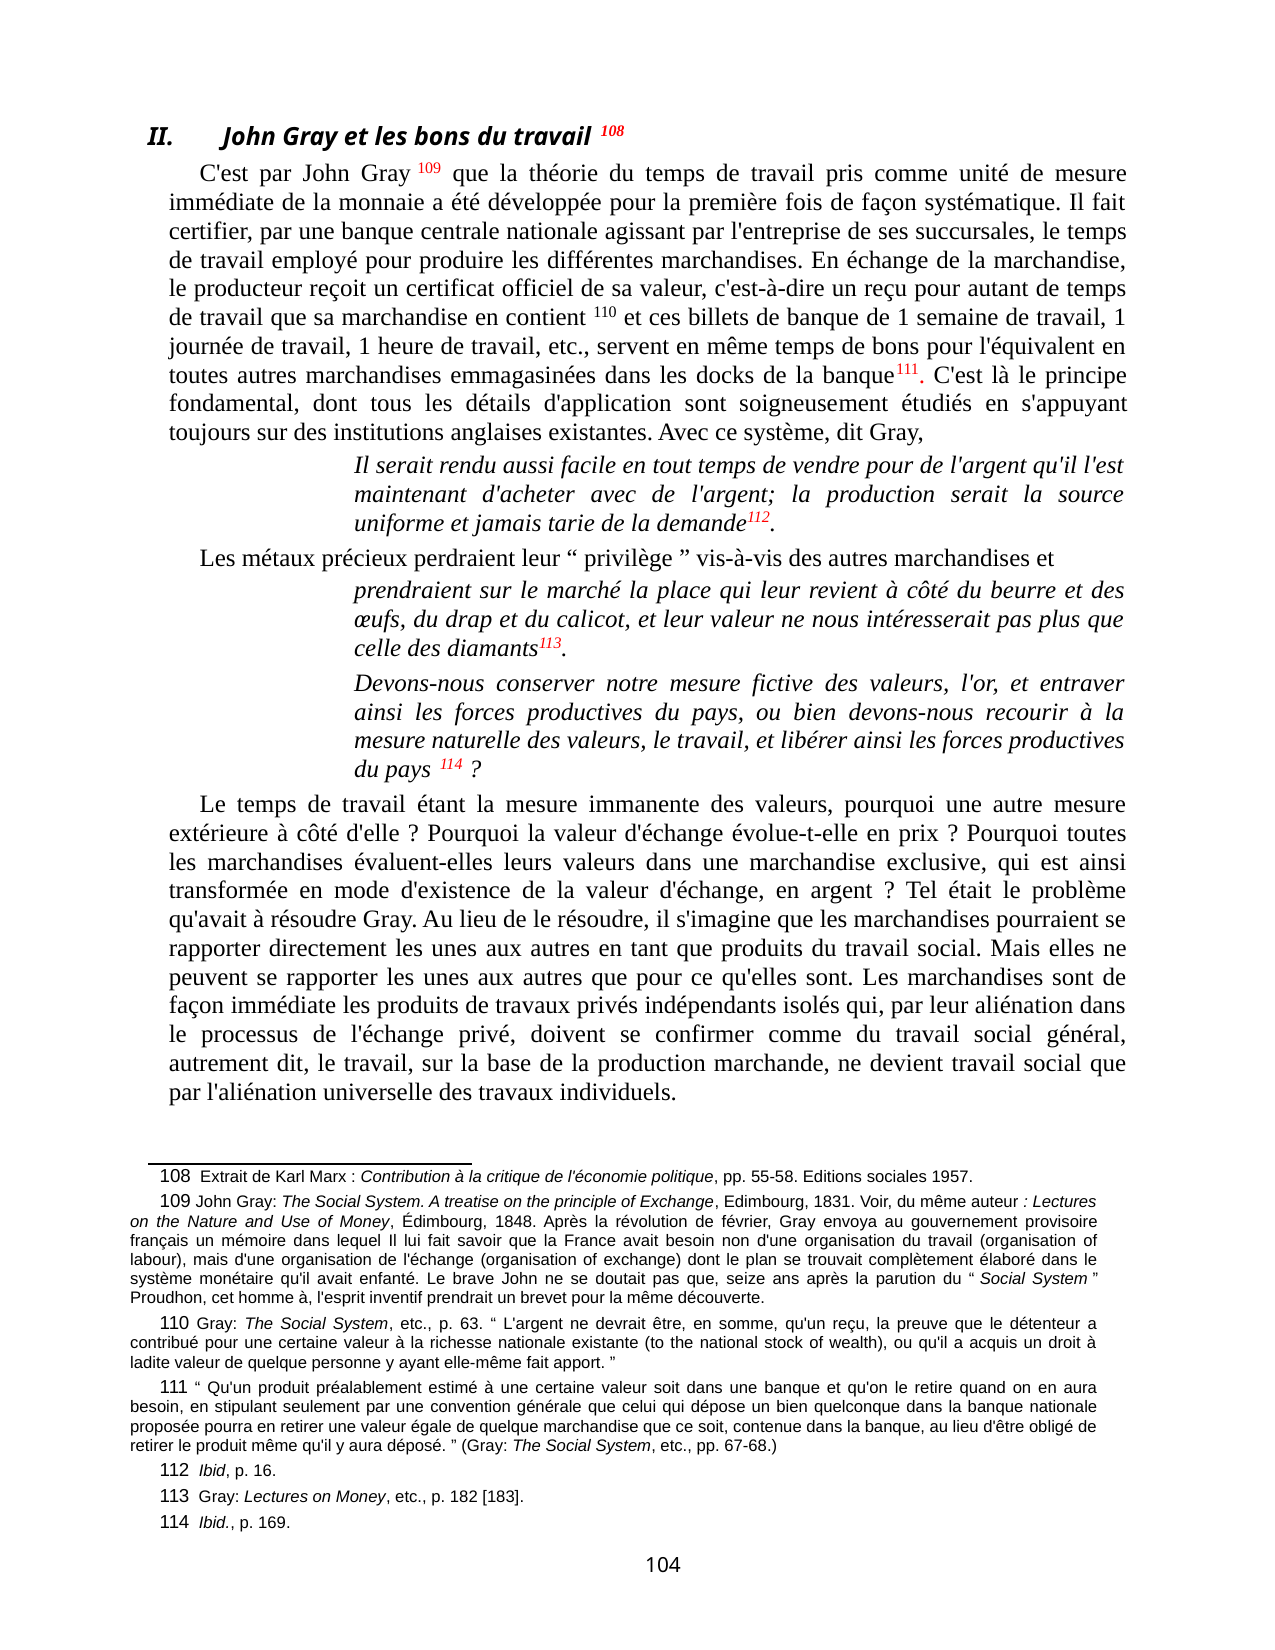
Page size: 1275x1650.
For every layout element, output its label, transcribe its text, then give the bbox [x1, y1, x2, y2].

text Ibid, p. 16. [130, 1459, 1098, 1481]
text Gray: The Social System, etc., p. 63. “ L'argent ne devrait être, en somme, qu'un reçu, la preuve que le détenteur a contribué pour une certaine valeur à la richesse nationale existante (to the national stock of wealth), ou qu'il a acquis un droit à ladite valeur de quelque personne y ayant elle-même fait apport. ” [130, 1312, 1098, 1372]
text John Gray: The Social System. A treatise on the principle of Exchange, Edimbourg, 1831. Voir, du même auteur : Lectures on the Nature and Use of Money, Édimbourg, 1848. Après la révolution de février, Gray envoya au gouvernement provisoire français un mémoire dans lequel Il lui fait savoir que la France avait besoin non d'une organisation du travail (organisation of labour), mais d'une organisation de l'échange (organisation of exchange) dont le plan se trouvait complètement élaboré dans le système monétaire qu'il avait enfanté. Le brave John ne se doutait pas que, seize ans après la parution du “ Social System ” Proudhon, cet homme à, l'esprit inventif prendrait un brevet pour la même découverte. [130, 1190, 1098, 1307]
text Les métaux précieux perdraient leur “ privilège ” vis-à-vis des autres marchandises et [168, 543, 1127, 571]
text Extrait de Karl Marx : Contribution à la critique de l'économie politique, pp. 55-58. Editions sociales 1957. [130, 1164, 1098, 1186]
text “ Qu'un produit préalablement estimé à une certaine valeur soit dans une banque et qu'on le retire quand on en aura besoin, en stipulant seulement par une convention générale que celui qui dépose un bien quelconque dans la banque nationale proposée pourra en retirer une valeur égale de quelque marchandise que ce soit, contenue dans la banque, au lieu d'être obligé de retirer le produit même qu'il y aura déposé. ” (Gray: The Social System, etc., pp. 67-68.) [130, 1376, 1098, 1455]
text Il serait rendu aussi facile en tout temps de vendre pour de l'argent qu'il l'est main­te­nant d'acheter avec de l'argent; la production serait la source uniforme et jamais tarie de la demande. [354, 450, 1127, 536]
text C'est par John Gray que la théorie du temps de travail pris comme unité de mesure immédiate de la monnaie a été développée pour la première fois de façon systématique. Il fait certifier, par une banque centrale nationale agissant par l'entreprise de ses succursales, le temps de travail employé pour produire les différentes marchandises. En échange de la marchandise, le producteur reçoit un certificat officiel de sa valeur, c'est-à-dire un reçu pour autant de temps de travail que sa marchandise en contient et ces billets de banque de 1 semaine de travail, 1 journée de travail, 1 heure de travail, etc., servent en même temps de bons pour l'équivalent en toutes autres marchandises emmagasinées dans les docks de la banque. C'est là le principe fondamental, dont tous les détails d'application sont soigneuse­ment étudiés en s'appuyant toujours sur des institutions anglaises existantes. Avec ce systè­me, dit Gray, [168, 158, 1127, 446]
text Devons-nous conserver notre mesure fictive des valeurs, l'or, et entraver ainsi les forces productives du pays, ou bien devons-nous recourir à la mesure naturelle des valeurs, le travail, et libérer ainsi les forces productives du pays ? [354, 668, 1127, 783]
text Ibid., p. 169. [130, 1510, 1098, 1532]
text prendraient sur le marché la place qui leur revient à côté du beurre et des œufs, du drap et du calicot, et leur valeur ne nous intéresserait pas plus que celle des diamants. [354, 576, 1127, 662]
text Gray: Lectures on Money, etc., p. 182 [183]. [130, 1485, 1098, 1506]
subtitle John Gray et les bons du travail [148, 118, 1127, 152]
text Le temps de travail étant la mesure immanente des valeurs, pourquoi une autre mesure extérieure à côté d'elle ? Pourquoi la valeur d'échange évolue-t-elle en prix ? Pourquoi toutes les marchandises évaluent-elles leurs valeurs dans une marchandise exclusive, qui est ainsi transformée en mode d'existence de la valeur d'échange, en argent ? Tel était le problème qu'avait à résoudre Gray. Au lieu de le résoudre, il s'imagine que les marchandises pourraient se rapporter directement les unes aux autres en tant que produits du travail social. Mais elles ne peuvent se rapporter les unes aux autres que pour ce qu'elles sont. Les marchandises sont de façon immédiate les produits de travaux privés indépendants isolés qui, par leur aliénation dans le processus de l'échange privé, doivent se confirmer comme du travail social général, autrement dit, le travail, sur la base de la production marchande, ne devient travail social que par l'aliénation universelle des travaux individuels. [168, 789, 1127, 1106]
